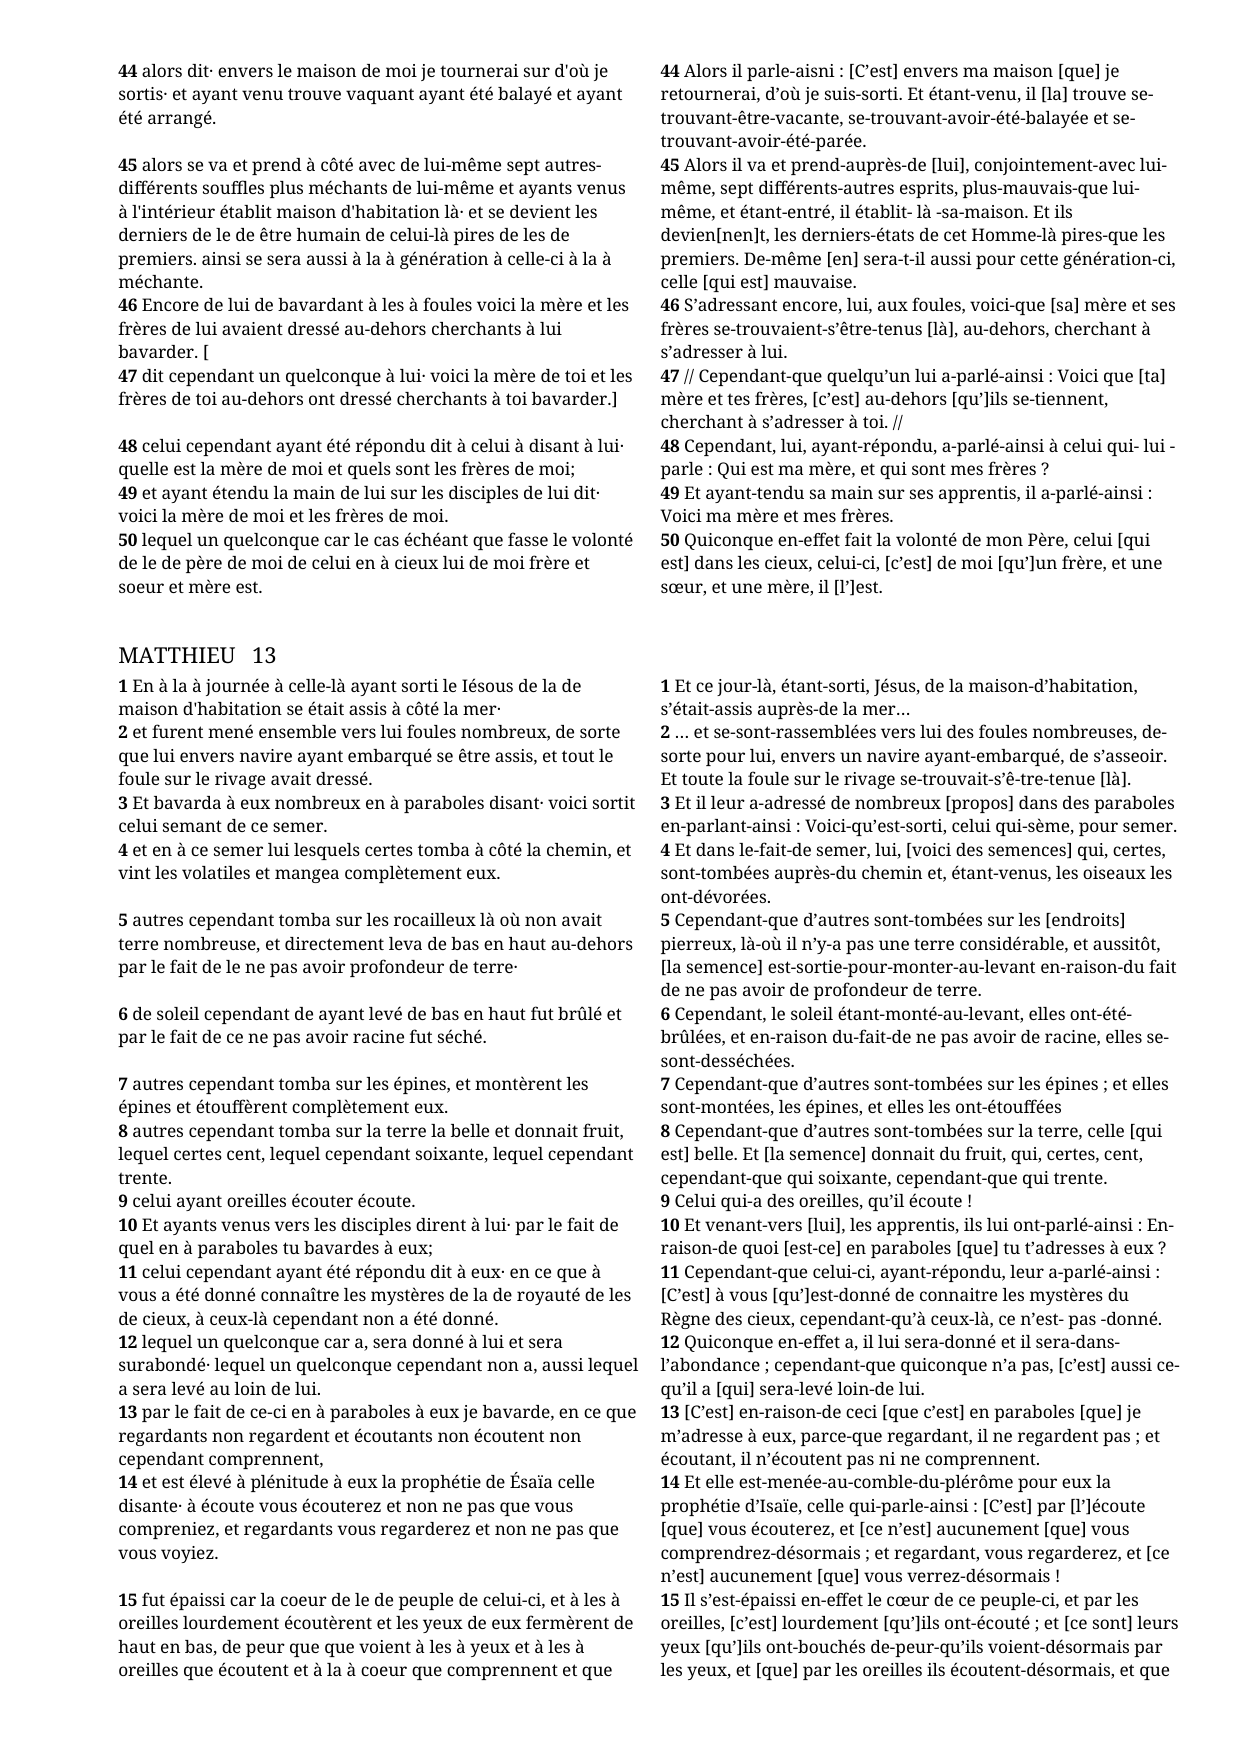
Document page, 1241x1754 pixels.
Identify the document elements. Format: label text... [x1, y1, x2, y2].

table_cell [639, 1588, 660, 1682]
table_cell 8 autres cependant tomba sur la terre la belle et donnait fruit, lequel certes cent, lequel cependant soixante, lequel cependant trente. [118, 1119, 639, 1189]
table_cell 50 Quiconque en-effet fait la volonté de mon Père, celui [qui est] dans les cieux, celui-ci, [c’est] de moi [qu’]un frère, et une sœur, et une mère, il [l’]est. [660, 528, 1181, 598]
table_header 1 En à la à journée à celle-là ayant sorti le Iésous de la de maison d'habitation se était assis à côté la mer· [118, 674, 639, 721]
table_cell 13 [C’est] en-raison-de ceci [que c’est] en paraboles [que] je m’adresse à eux, parce-que regardant, il ne regardent pas ; et écoutant, il n’écoutent pas ni ne comprennent. [660, 1400, 1181, 1471]
table_cell 49 et ayant étendu la main de lui sur les disciples de lui dit· voici la mère de moi et les frères de moi. [118, 481, 639, 528]
table_cell [639, 838, 660, 908]
table_cell 5 Cependant-que d’autres sont-tombées sur les [endroits] pierreux, là-où il n’y-a pas une terre considérable, et aussitôt, [la semence] est-sortie-pour-monter-au-levant en-raison-du fait de ne pas avoir de profondeur de terre. [660, 908, 1181, 1002]
table_cell 4 Et dans le-fait-de semer, lui, [voici des semences] qui, certes, sont-tombées auprès-du chemin et, étant-venus, les oiseaux les ont-dévorées. [660, 838, 1181, 908]
table_header 1 Et ce jour-là, étant-sorti, Jésus, de la maison-d’habitation, s’était-assis auprès-de la mer… [660, 674, 1181, 721]
table_cell 10 Et venant-vers [lui], les apprentis, ils lui ont-parlé-ainsi : En-raison-de quoi [est-ce] en paraboles [que] tu t’adresses à eux ? [660, 1213, 1181, 1260]
table_cell [639, 721, 660, 791]
table_cell 15 fut épaissi car la coeur de le de peuple de celui-ci, et à les à oreilles lourdement écoutèrent et les yeux de eux fermèrent de haut en bas, de peur que que voient à les à yeux et à les à oreilles que écoutent et à la à coeur que comprennent et que tournent sur et je me guérirai eux. [118, 1588, 639, 1682]
table_cell 15 Il s’est-épaissi en-effet le cœur de ce peuple-ci, et par les oreilles, [c’est] lourdement [qu’]ils ont-écouté ; et [ce sont] leurs yeux [qu’]ils ont-bouchés de-peur-qu’ils voient-désormais par les yeux, et [que] par les oreilles ils écoutent-désormais, et que par le cœur ils comprennent-désormais, et [qu’]ils retournent-désormais. Et [moi], je les guérirai. [660, 1588, 1181, 1682]
table_cell 44 Alors il parle-aisni : [C’est] envers ma maison [que] je retournerai, d’où je suis-sorti. Et étant-venu, il [la] trouve se-trouvant-être-vacante, se-trouvant-avoir-été-balayée et se-trouvant-avoir-été-parée. [660, 59, 1181, 153]
table_cell [639, 1471, 660, 1588]
table_cell 47 dit cependant un quelconque à lui· voici la mère de toi et les frères de toi au-dehors ont dressé cherchants à toi bavarder.] [118, 364, 639, 434]
table_cell 6 de soleil cependant de ayant levé de bas en haut fut brûlé et par le fait de ce ne pas avoir racine fut séché. [118, 1002, 639, 1072]
table_cell [639, 364, 660, 434]
table_cell 3 Et il leur a-adressé de nombreux [propos] dans des paraboles en-parlant-ainsi : Voici-qu’est-sorti, celui qui-sème, pour semer. [660, 791, 1181, 838]
table_cell 7 autres cependant tomba sur les épines, et montèrent les épines et étouffèrent complètement eux. [118, 1072, 639, 1119]
table_cell 47 // Cependant-que quelqu’un lui a-parlé-ainsi : Voici que [ta] mère et tes frères, [c’est] au-dehors [qu’]ils se-tiennent, cherchant à s’adresser à toi. // [660, 364, 1181, 434]
table_cell [639, 1330, 660, 1400]
table_cell 10 Et ayants venus vers les disciples dirent à lui· par le fait de quel en à paraboles tu bavardes à eux; [118, 1213, 639, 1260]
table_cell 14 Et elle est-menée-au-comble-du-plérôme pour eux la prophétie d’Isaïe, celle qui-parle-ainsi : [C’est] par [l’]écoute [que] vous écouterez, et [ce n’est] aucunement [que] vous comprendrez-désormais ; et regardant, vous regarderez, et [ce n’est] aucunement [que] vous verrez-désormais ! [660, 1471, 1181, 1588]
text MATTHIEU 13 [118, 639, 1181, 669]
table_cell [639, 1189, 660, 1213]
table_cell 44 alors dit· envers le maison de moi je tournerai sur d'où je sortis· et ayant venu trouve vaquant ayant été balayé et ayant été arrangé. [118, 59, 639, 153]
table_cell 12 lequel un quelconque car a, sera donné à lui et sera surabondé· lequel un quelconque cependant non a, aussi lequel a sera levé au loin de lui. [118, 1330, 639, 1400]
table_cell [639, 1260, 660, 1330]
table_cell [639, 528, 660, 598]
table_cell 12 Quiconque en-effet a, il lui sera-donné et il sera-dans-l’abondance ; cependant-que quiconque n’a pas, [c’est] aussi ce-qu’il a [qui] sera-levé loin-de lui. [660, 1330, 1181, 1400]
table_cell [639, 1072, 660, 1119]
table_header [639, 674, 660, 721]
table_cell [639, 1002, 660, 1072]
table_cell 45 alors se va et prend à côté avec de lui-même sept autres-différents souffles plus méchants de lui-même et ayants venus à l'intérieur établit maison d'habitation là· et se devient les derniers de le de être humain de celui-là pires de les de premiers. ainsi se sera aussi à la à génération à celle-ci à la à méchante. [118, 153, 639, 293]
table_cell 4 et en à ce semer lui lesquels certes tomba à côté la chemin, et vint les volatiles et mangea complètement eux. [118, 838, 639, 908]
table_cell [639, 153, 660, 293]
table_cell 9 celui ayant oreilles écouter écoute. [118, 1189, 639, 1213]
table_cell [639, 481, 660, 528]
table_cell 13 par le fait de ce-ci en à paraboles à eux je bavarde, en ce que regardants non regardent et écoutants non écoutent non cependant comprennent, [118, 1400, 639, 1471]
table_cell 48 Cependant, lui, ayant-répondu, a-parlé-ainsi à celui qui- lui -parle : Qui est ma mère, et qui sont mes frères ? [660, 434, 1181, 481]
table_cell [639, 908, 660, 1002]
table_cell 14 et est élevé à plénitude à eux la prophétie de Ésaïa celle disante· à écoute vous écouterez et non ne pas que vous compreniez, et regardants vous regarderez et non ne pas que vous voyiez. [118, 1471, 639, 1588]
table_cell 48 celui cependant ayant été répondu dit à celui à disant à lui· quelle est la mère de moi et quels sont les frères de moi; [118, 434, 639, 481]
table_cell [639, 1400, 660, 1471]
table_cell 11 celui cependant ayant été répondu dit à eux· en ce que à vous a été donné connaître les mystères de la de royauté de les de cieux, à ceux-là cependant non a été donné. [118, 1260, 639, 1330]
table_cell 49 Et ayant-tendu sa main sur ses apprentis, il a-parlé-ainsi : Voici ma mère et mes frères. [660, 481, 1181, 528]
table_cell [639, 791, 660, 838]
table_cell [639, 294, 660, 364]
table_cell [639, 434, 660, 481]
table_cell 2 … et se-sont-rassemblées vers lui des foules nombreuses, de-sorte pour lui, envers un navire ayant-embarqué, de s’asseoir. Et toute la foule sur le rivage se-trouvait-s’ê-tre-tenue [là]. [660, 721, 1181, 791]
table_cell 3 Et bavarda à eux nombreux en à paraboles disant· voici sortit celui semant de ce semer. [118, 791, 639, 838]
table_cell [639, 59, 660, 153]
table_cell 6 Cependant, le soleil étant-monté-au-levant, elles ont-été-brûlées, et en-raison du-fait-de ne pas avoir de racine, elles se-sont-desséchées. [660, 1002, 1181, 1072]
table_cell 46 S’adressant encore, lui, aux foules, voici-que [sa] mère et ses frères se-trouvaient-s’être-tenus [là], au-dehors, cherchant à s’adresser à lui. [660, 294, 1181, 364]
table_cell [639, 1213, 660, 1260]
table_cell 5 autres cependant tomba sur les rocailleux là où non avait terre nombreuse, et directement leva de bas en haut au-dehors par le fait de le ne pas avoir profondeur de terre· [118, 908, 639, 1002]
table_cell 50 lequel un quelconque car le cas échéant que fasse le volonté de le de père de moi de celui en à cieux lui de moi frère et soeur et mère est. [118, 528, 639, 598]
table_cell 8 Cependant-que d’autres sont-tombées sur la terre, celle [qui est] belle. Et [la semence] donnait du fruit, qui, certes, cent, cependant-que qui soixante, cependant-que qui trente. [660, 1119, 1181, 1189]
table_cell 46 Encore de lui de bavardant à les à foules voici la mère et les frères de lui avaient dressé au-dehors cherchants à lui bavarder. [ [118, 294, 639, 364]
table_cell 45 Alors il va et prend-auprès-de [lui], conjointement-avec lui-même, sept différents-autres esprits, plus-mauvais-que lui-même, et étant-entré, il établit- là -sa-maison. Et ils devien[nen]t, les derniers-états de cet Homme-là pires-que les premiers. De-même [en] sera-t-il aussi pour cette génération-ci, celle [qui est] mauvaise. [660, 153, 1181, 293]
table_cell [639, 1119, 660, 1189]
table_cell 11 Cependant-que celui-ci, ayant-répondu, leur a-parlé-ainsi : [C’est] à vous [qu’]est-donné de connaitre les mystères du Règne des cieux, cependant-qu’à ceux-là, ce n’est- pas -donné. [660, 1260, 1181, 1330]
table_cell 2 et furent mené ensemble vers lui foules nombreux, de sorte que lui envers navire ayant embarqué se être assis, et tout le foule sur le rivage avait dressé. [118, 721, 639, 791]
table_cell 7 Cependant-que d’autres sont-tombées sur les épines ; et elles sont-montées, les épines, et elles les ont-étouffées [660, 1072, 1181, 1119]
table_cell 9 Celui qui-a des oreilles, qu’il écoute ! [660, 1189, 1181, 1213]
